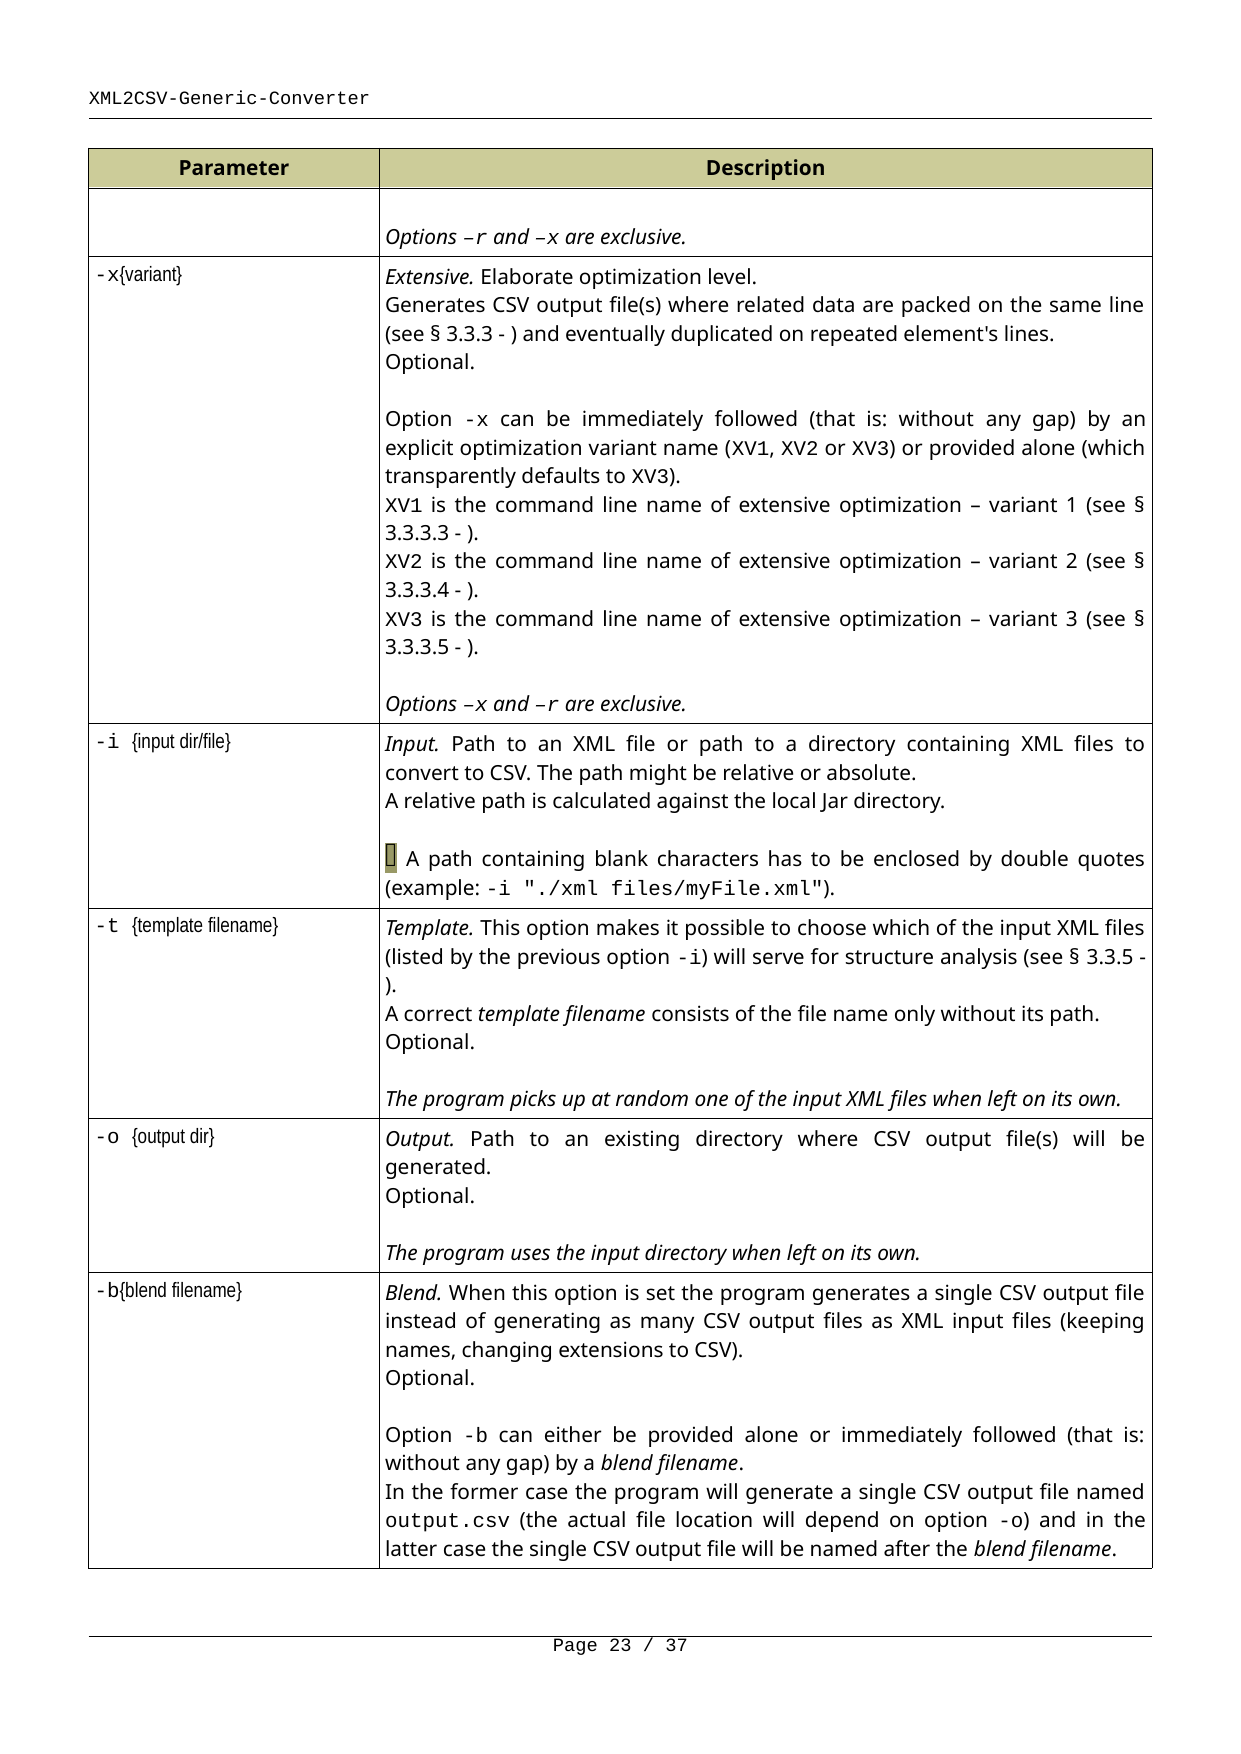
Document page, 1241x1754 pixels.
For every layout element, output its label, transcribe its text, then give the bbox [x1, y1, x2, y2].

table_cell -b{blend filename} [89, 1273, 379, 1568]
table_cell -o {output dir} [89, 1119, 379, 1272]
table_cell -t {template filename} [89, 909, 379, 1118]
table_cell Output. Path to an existing directory where CSV output file(s) will be generated. Optional. The program uses the input directory when left on its own. [380, 1119, 1152, 1272]
table_cell Extensive. Elaborate optimization level. Generates CSV output file(s) where related data are packed on the same line (see § 3.3.3 - ) and eventually duplicated on repeated element's lines. Optional. Option -x can be immediately followed (that is: without any gap) by an explicit optimization variant name (XV1, XV2 or XV3) or provided alone (which transparently defaults to XV3). XV1 is the command line name of extensive optimization – variant 1 (see § 3.3.3.3 - ). XV2 is the command line name of extensive optimization – variant 2 (see § 3.3.3.4 - ). XV3 is the command line name of extensive optimization – variant 3 (see § 3.3.3.5 - ). Options –x and –r are exclusive. [380, 257, 1152, 723]
table_cell -i {input dir/file} [89, 724, 379, 907]
table_cell Template. This option makes it possible to choose which of the input XML files (listed by the previous option -i) will serve for structure analysis (see § 3.3.5 - ). A correct template filename consists of the file name only without its path. Optional. The program picks up at random one of the input XML files when left on its own. [380, 909, 1152, 1118]
table_cell [89, 189, 379, 256]
table_header Parameter [89, 149, 379, 187]
table_cell -x{variant} [89, 257, 379, 723]
table_header Description [380, 149, 1152, 187]
table_cell Options –r and –x are exclusive. [380, 189, 1152, 256]
table_cell Blend. When this option is set the program generates a single CSV output file instead of generating as many CSV output files as XML input files (keeping names, changing extensions to CSV). Optional. Option -b can either be provided alone or immediately followed (that is: without any gap) by a blend filename. In the former case the program will generate a single CSV output file named output.csv (the actual file location will depend on option -o) and in the latter case the single CSV output file will be named after the blend filename. [380, 1273, 1152, 1568]
table_cell Input. Path to an XML file or path to a directory containing XML files to convert to CSV. The path might be relative or absolute. A relative path is calculated against the local Jar directory. P A path containing blank characters has to be enclosed by double quotes (example: -i "./xml files/myFile.xml"). [380, 724, 1152, 907]
